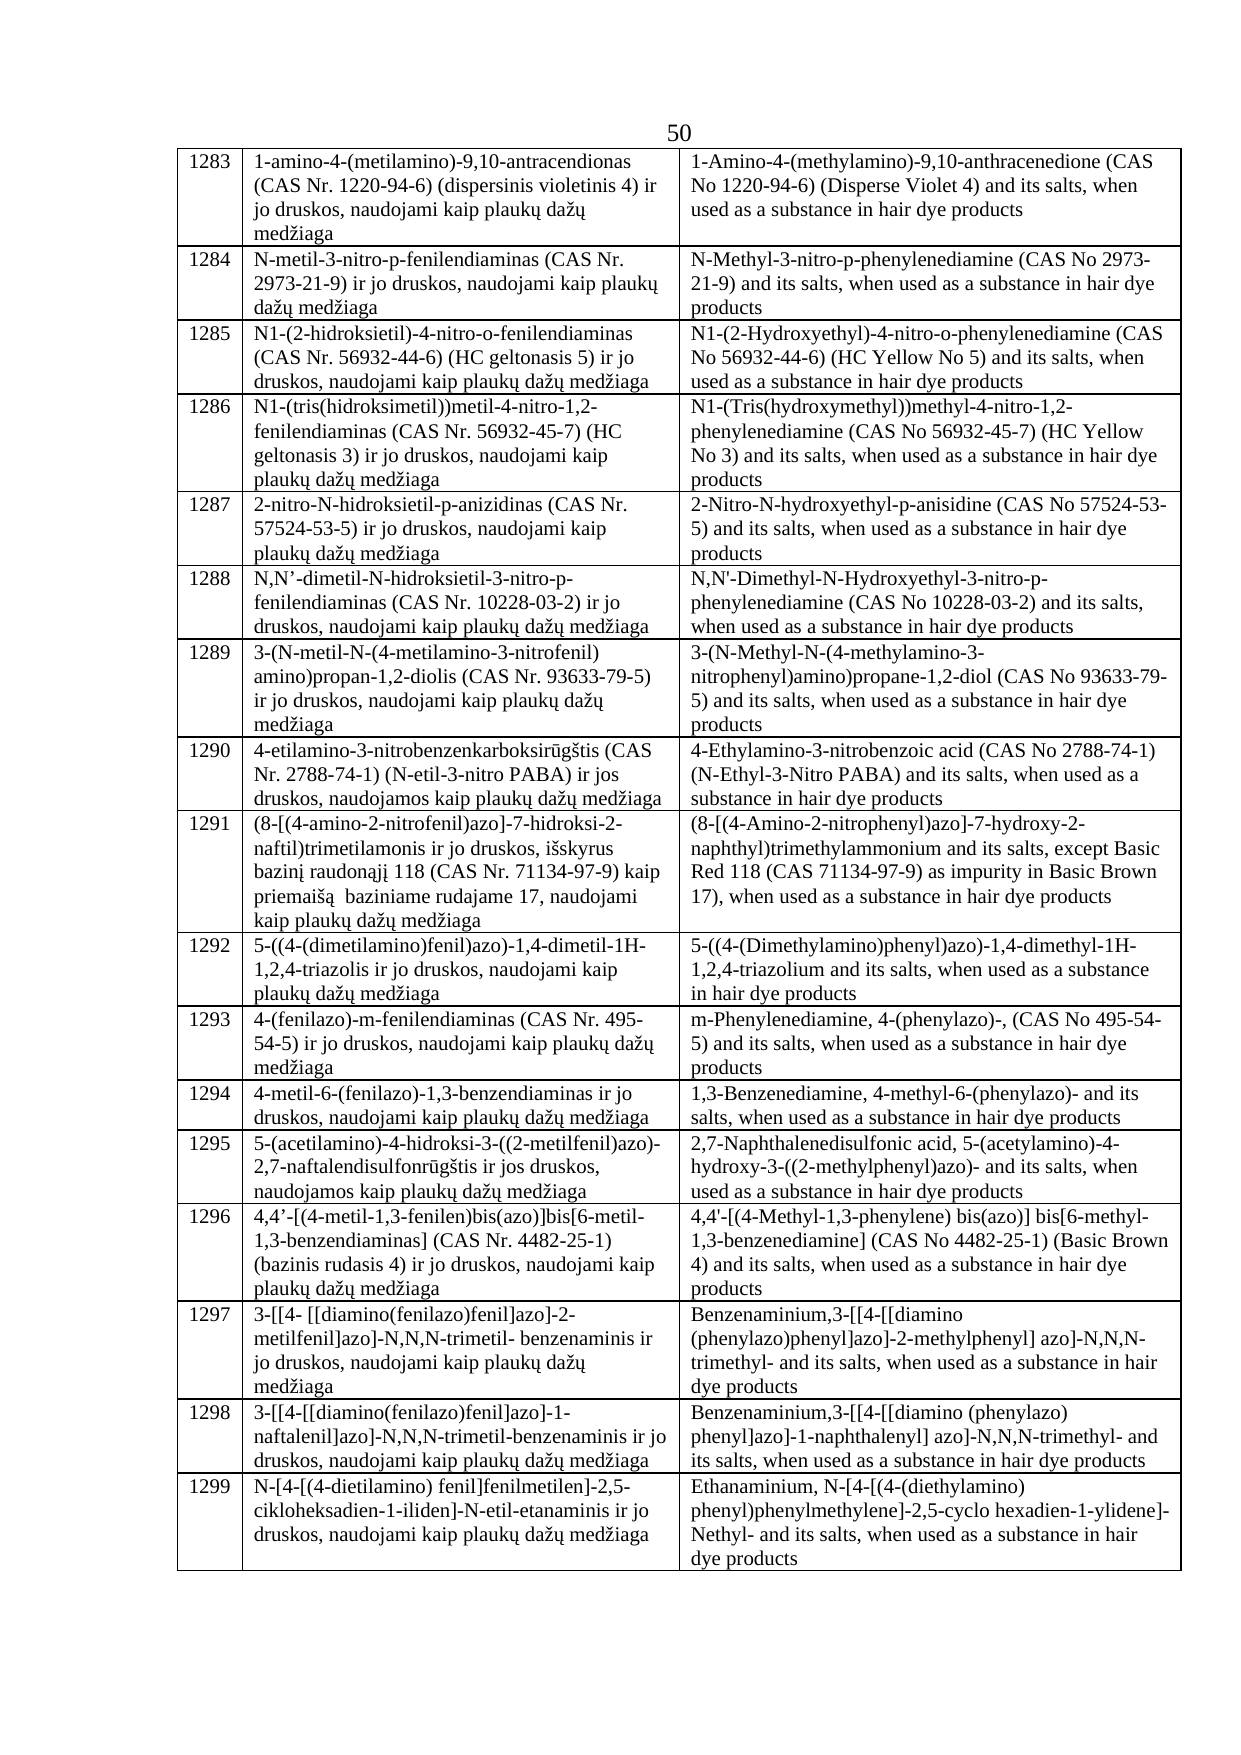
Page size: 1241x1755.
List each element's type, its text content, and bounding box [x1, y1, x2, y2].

table_cell 5-((4-(dimetilamino)fenil)azo)-1,4-dimetil-1H-1,2,4-triazolis ir jo druskos, naudojami kaip plaukų dažų medžiaga [243, 933, 679, 1005]
table_cell (8-[(4-Amino-2-nitrophenyl)azo]-7-hydroxy-2-naphthyl)trimethylammonium and its salts, except Basic Red 118 (CAS 71134-97-9) as impurity in Basic Brown 17), when used as a substance in hair dye products [680, 811, 1180, 932]
table_cell 1284 [178, 247, 242, 319]
table_cell N-[4-[(4-dietilamino) fenil]fenilmetilen]-2,5-cikloheksadien-1-iliden]-N-etil-etanaminis ir jo druskos, naudojami kaip plaukų dažų medžiaga [243, 1474, 679, 1570]
table_cell 1298 [178, 1400, 242, 1472]
table_cell 4-(fenilazo)-m-fenilendiaminas (CAS Nr. 495-54-5) ir jo druskos, naudojami kaip plaukų dažų medžiaga [243, 1007, 679, 1079]
table_cell 2,7-Naphthalenedisulfonic acid, 5-(acetylamino)-4-hydroxy-3-((2-methylphenyl)azo)- and its salts, when used as a substance in hair dye products [680, 1131, 1180, 1203]
table_cell N,N'-Dimethyl-N-Hydroxyethyl-3-nitro-p-phenylenediamine (CAS No 10228-03-2) and its salts, when used as a substance in hair dye products [680, 566, 1180, 638]
table_cell 1285 [178, 321, 242, 393]
table_cell 3-[[4-[[diamino(fenilazo)fenil]azo]-1-naftalenil]azo]-N,N,N-trimetil-benzenaminis ir jo druskos, naudojami kaip plaukų dažų medžiaga [243, 1400, 679, 1472]
table_cell 1-amino-4-(metilamino)-9,10-antracendionas (CAS Nr. 1220-94-6) (dispersinis violetinis 4) ir jo druskos, naudojami kaip plaukų dažų medžiaga [243, 149, 679, 245]
table_cell Benzenaminium,3-[[4-[[diamino (phenylazo) phenyl]azo]-1-naphthalenyl] azo]-N,N,N-trimethyl- and its salts, when used as a substance in hair dye products [680, 1400, 1180, 1472]
table_cell Benzenaminium,3-[[4-[[diamino (phenylazo)phenyl]azo]-2-methylphenyl] azo]-N,N,N-trimethyl- and its salts, when used as a substance in hair dye products [680, 1302, 1180, 1398]
table_cell 1-Amino-4-(methylamino)-9,10-anthracenedione (CAS No 1220-94-6) (Disperse Violet 4) and its salts, when used as a substance in hair dye products [680, 149, 1180, 245]
table_cell 1287 [178, 492, 242, 564]
table_cell 1283 [178, 149, 242, 245]
table_cell 4-metil-6-(fenilazo)-1,3-benzendiaminas ir jo druskos, naudojami kaip plaukų dažų medžiaga [243, 1081, 679, 1129]
table_cell (8-[(4-amino-2-nitrofenil)azo]-7-hidroksi-2-naftil)trimetilamonis ir jo druskos, išskyrus bazinį raudonąjį 118 (CAS Nr. 71134-97-9) kaip priemaišą baziniame rudajame 17, naudojami kaip plaukų dažų medžiaga [243, 811, 679, 932]
table_cell 1286 [178, 395, 242, 491]
table_cell 4,4’-[(4-metil-1,3-fenilen)bis(azo)]bis[6-metil-1,3-benzendiaminas] (CAS Nr. 4482-25-1) (bazinis rudasis 4) ir jo druskos, naudojami kaip plaukų dažų medžiaga [243, 1204, 679, 1300]
table_cell 4-Ethylamino-3-nitrobenzoic acid (CAS No 2788-74-1) (N-Ethyl-3-Nitro PABA) and its salts, when used as a substance in hair dye products [680, 738, 1180, 810]
table_cell 1299 [178, 1474, 242, 1570]
table_cell m-Phenylenediamine, 4-(phenylazo)-, (CAS No 495-54-5) and its salts, when used as a substance in hair dye products [680, 1007, 1180, 1079]
table_cell 2-Nitro-N-hydroxyethyl-p-anisidine (CAS No 57524-53-5) and its salts, when used as a substance in hair dye products [680, 492, 1180, 564]
table_cell N-metil-3-nitro-p-fenilendiaminas (CAS Nr. 2973-21-9) ir jo druskos, naudojami kaip plaukų dažų medžiaga [243, 247, 679, 319]
table_cell N-Methyl-3-nitro-p-phenylenediamine (CAS No 2973-21-9) and its salts, when used as a substance in hair dye products [680, 247, 1180, 319]
table_cell 3-(N-Methyl-N-(4-methylamino-3-nitrophenyl)amino)propane-1,2-diol (CAS No 93633-79-5) and its salts, when used as a substance in hair dye products [680, 640, 1180, 736]
table_cell 5-((4-(Dimethylamino)phenyl)azo)-1,4-dimethyl-1H-1,2,4-triazolium and its salts, when used as a substance in hair dye products [680, 933, 1180, 1005]
table_cell N1-(2-hidroksietil)-4-nitro-o-fenilendiaminas (CAS Nr. 56932-44-6) (HC geltonasis 5) ir jo druskos, naudojami kaip plaukų dažų medžiaga [243, 321, 679, 393]
table_cell 3-[[4- [[diamino(fenilazo)fenil]azo]-2-metilfenil]azo]-N,N,N-trimetil- benzenaminis ir jo druskos, naudojami kaip plaukų dažų medžiaga [243, 1302, 679, 1398]
table_cell 1288 [178, 566, 242, 638]
table_cell Ethanaminium, N-[4-[(4-(diethylamino) phenyl)phenylmethylene]-2,5-cyclo hexadien-1-ylidene]-Nethyl- and its salts, when used as a substance in hair dye products [680, 1474, 1180, 1570]
table_cell 5-(acetilamino)-4-hidroksi-3-((2-metilfenil)azo)-2,7-naftalendisulfonrūgštis ir jos druskos, naudojamos kaip plaukų dažų medžiaga [243, 1131, 679, 1203]
table_cell 1290 [178, 738, 242, 810]
table_cell N1-(Tris(hydroxymethyl))methyl-4-nitro-1,2-phenylenediamine (CAS No 56932-45-7) (HC Yellow No 3) and its salts, when used as a substance in hair dye products [680, 395, 1180, 491]
table_cell 1,3-Benzenediamine, 4-methyl-6-(phenylazo)- and its salts, when used as a substance in hair dye products [680, 1081, 1180, 1129]
table_cell 3-(N-metil-N-(4-metilamino-3-nitrofenil) amino)propan-1,2-diolis (CAS Nr. 93633-79-5) ir jo druskos, naudojami kaip plaukų dažų medžiaga [243, 640, 679, 736]
table_cell 4-etilamino-3-nitrobenzenkarboksirūgštis (CAS Nr. 2788-74-1) (N-etil-3-nitro PABA) ir jos druskos, naudojamos kaip plaukų dažų medžiaga [243, 738, 679, 810]
table_cell N1-(tris(hidroksimetil))metil-4-nitro-1,2-fenilendiaminas (CAS Nr. 56932-45-7) (HC geltonasis 3) ir jo druskos, naudojami kaip plaukų dažų medžiaga [243, 395, 679, 491]
table_cell 1289 [178, 640, 242, 736]
table_cell 1295 [178, 1131, 242, 1203]
table_cell 4,4'-[(4-Methyl-1,3-phenylene) bis(azo)] bis[6-methyl-1,3-benzenediamine] (CAS No 4482-25-1) (Basic Brown 4) and its salts, when used as a substance in hair dye products [680, 1204, 1180, 1300]
table_cell 1297 [178, 1302, 242, 1398]
table_cell 1296 [178, 1204, 242, 1300]
table_cell 1294 [178, 1081, 242, 1129]
table_cell N1-(2-Hydroxyethyl)-4-nitro-o-phenylenediamine (CAS No 56932-44-6) (HC Yellow No 5) and its salts, when used as a substance in hair dye products [680, 321, 1180, 393]
table_cell N,N’-dimetil-N-hidroksietil-3-nitro-p-fenilendiaminas (CAS Nr. 10228-03-2) ir jo druskos, naudojami kaip plaukų dažų medžiaga [243, 566, 679, 638]
table_cell 1291 [178, 811, 242, 932]
table_cell 1292 [178, 933, 242, 1005]
table_cell 1293 [178, 1007, 242, 1079]
table_cell 2-nitro-N-hidroksietil-p-anizidinas (CAS Nr. 57524-53-5) ir jo druskos, naudojami kaip plaukų dažų medžiaga [243, 492, 679, 564]
